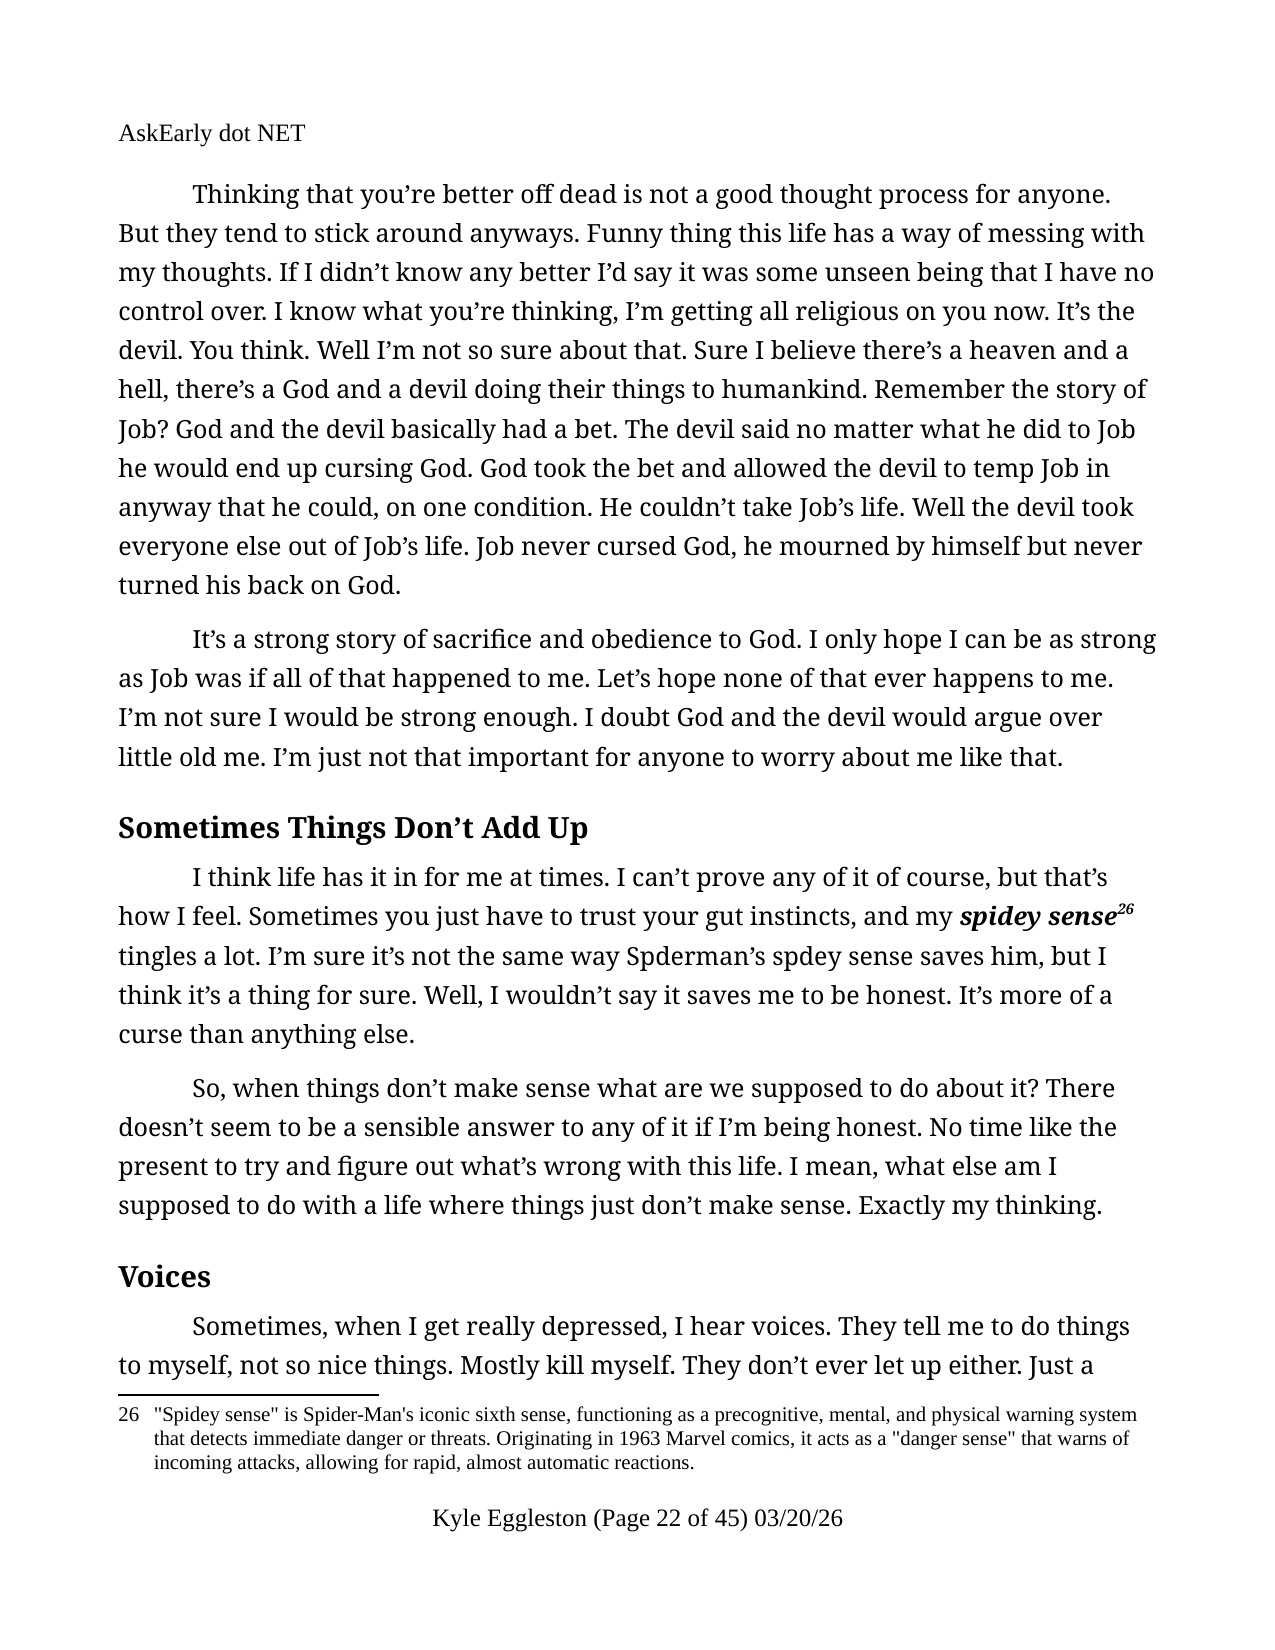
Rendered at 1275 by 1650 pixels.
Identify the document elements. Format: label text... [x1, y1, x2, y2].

text Thinking that you’re better off dead is not a good thought process for anyone. But they tend to stick around anyways. Funny thing this life has a way of messing with my thoughts. If I didn’t know any better I’d say it was some unseen being that I have no control over. I know what you’re thinking, I’m getting all religious on you now. It’s the devil. You think. Well I’m not so sure about that. Sure I believe there’s a heaven and a hell, there’s a God and a devil doing their things to humankind. Remember the story of Job? God and the devil basically had a bet. The devil said no matter what he did to Job he would end up cursing God. God took the bet and allowed the devil to temp Job in anyway that he could, on one condition. He couldn’t take Job’s life. Well the devil took everyone else out of Job’s life. Job never cursed God, he mourned by himself but never turned his back on God. [118, 176, 1157, 602]
text So, when things don’t make sense what are we supposed to do about it? There doesn’t seem to be a sensible answer to any of it if I’m being honest. No time like the present to try and figure out what’s wrong with this life. I mean, what else am I supposed to do with a life where things just don’t make sense. Exactly my thinking. [118, 1070, 1157, 1222]
text I think life has it in for me at times. I can’t prove any of it of course, but that’s how I feel. Sometimes you just have to trust your gut instincts, and my spidey sense tingles a lot. I’m sure it’s not the same way Spderman’s spdey sense saves him, but I think it’s a thing for sure. Well, I wouldn’t say it saves me to be honest. It’s more of a curse than anything else. [118, 860, 1157, 1051]
text It’s a strong story of sacrifice and obedience to God. I only hope I can be as strong as Job was if all of that happened to me. Let’s hope none of that ever happens to me. I’m not sure I would be strong enough. I doubt God and the devil would argue over little old me. I’m just not that important for anyone to worry about me like that. [118, 622, 1157, 773]
subtitle Sometimes Things Don’t Add Up [118, 808, 1157, 847]
text Sometimes, when I get really depressed, I hear voices. They tell me to do things to myself, not so nice things. Mostly kill myself. They don’t ever let up either. Just a [118, 1308, 1157, 1381]
text "Spidey sense" is Spider-Man's iconic sixth sense, functioning as a precognitive, mental, and physical warning system that detects immediate danger or threats. Originating in 1963 Marvel comics, it acts as a "danger sense" that warns of incoming attacks, allowing for rapid, almost automatic reactions. [118, 1401, 1157, 1474]
subtitle Voices [118, 1256, 1157, 1296]
